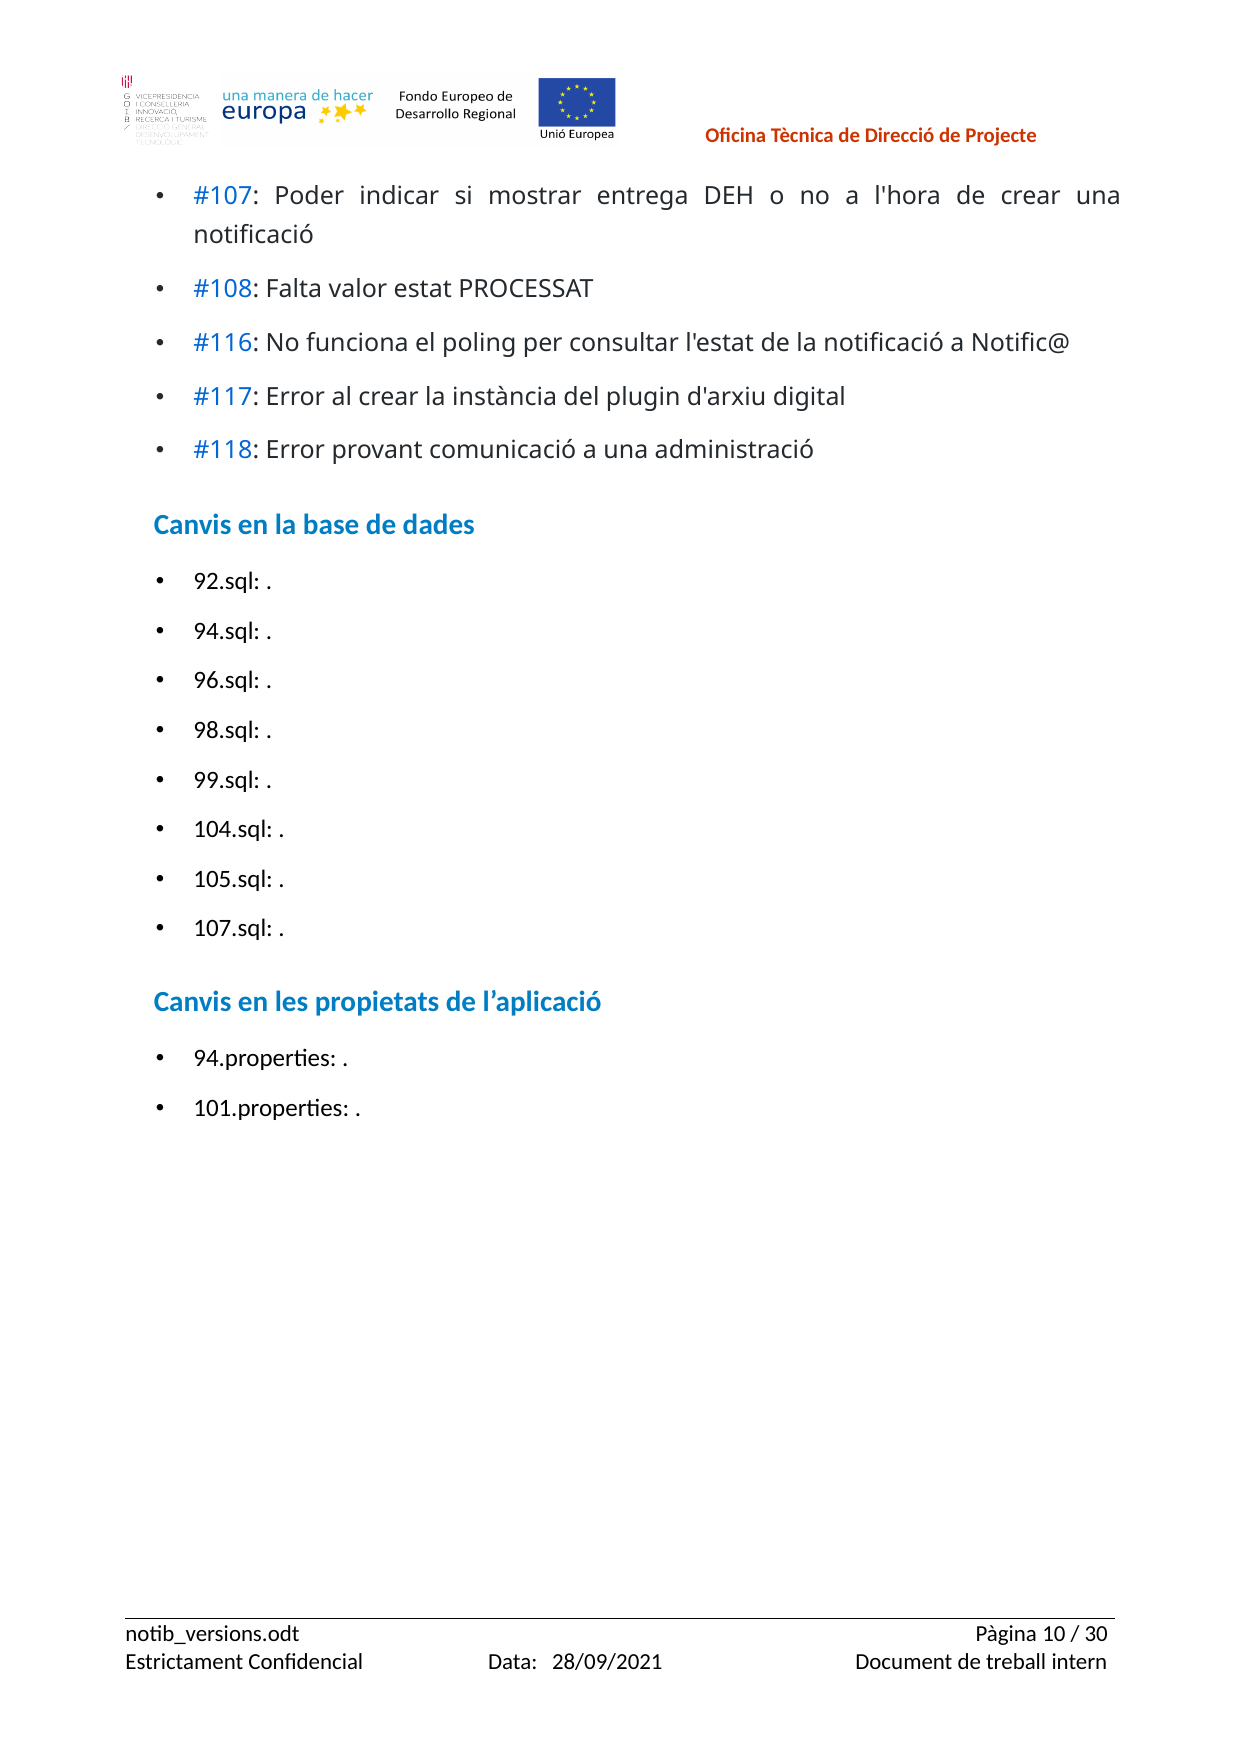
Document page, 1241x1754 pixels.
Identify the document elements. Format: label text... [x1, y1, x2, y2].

list 96.sql: . [156, 665, 1122, 695]
list 94.properties: . [156, 1042, 1122, 1073]
list 104.sql: . [156, 813, 1122, 844]
list 98.sql: . [156, 714, 1122, 745]
picture [118, 73, 213, 147]
list #107: Poder indicar si mostrar entrega DEH o no a l'hora de crear una notificació [156, 178, 1122, 251]
list #108: Falta valor estat PROCESSAT [156, 271, 1122, 305]
picture [219, 73, 621, 147]
list #116: No funciona el poling per consultar l'estat de la notificació a Notific@ [156, 324, 1122, 358]
list #117: Error al crear la instància del plugin d'arxiu digital [156, 378, 1122, 412]
subtitle Canvis en la base de dades [153, 506, 1122, 542]
list #118: Error provant comunicació a una administració [156, 432, 1122, 466]
list 105.sql: . [156, 863, 1122, 893]
subtitle Canvis en les propietats de l’aplicació [153, 983, 1122, 1018]
list 107.sql: . [156, 913, 1122, 943]
list 99.sql: . [156, 764, 1122, 794]
list 94.sql: . [156, 615, 1122, 646]
list 101.properties: . [156, 1092, 1122, 1122]
list 92.sql: . [156, 566, 1122, 596]
